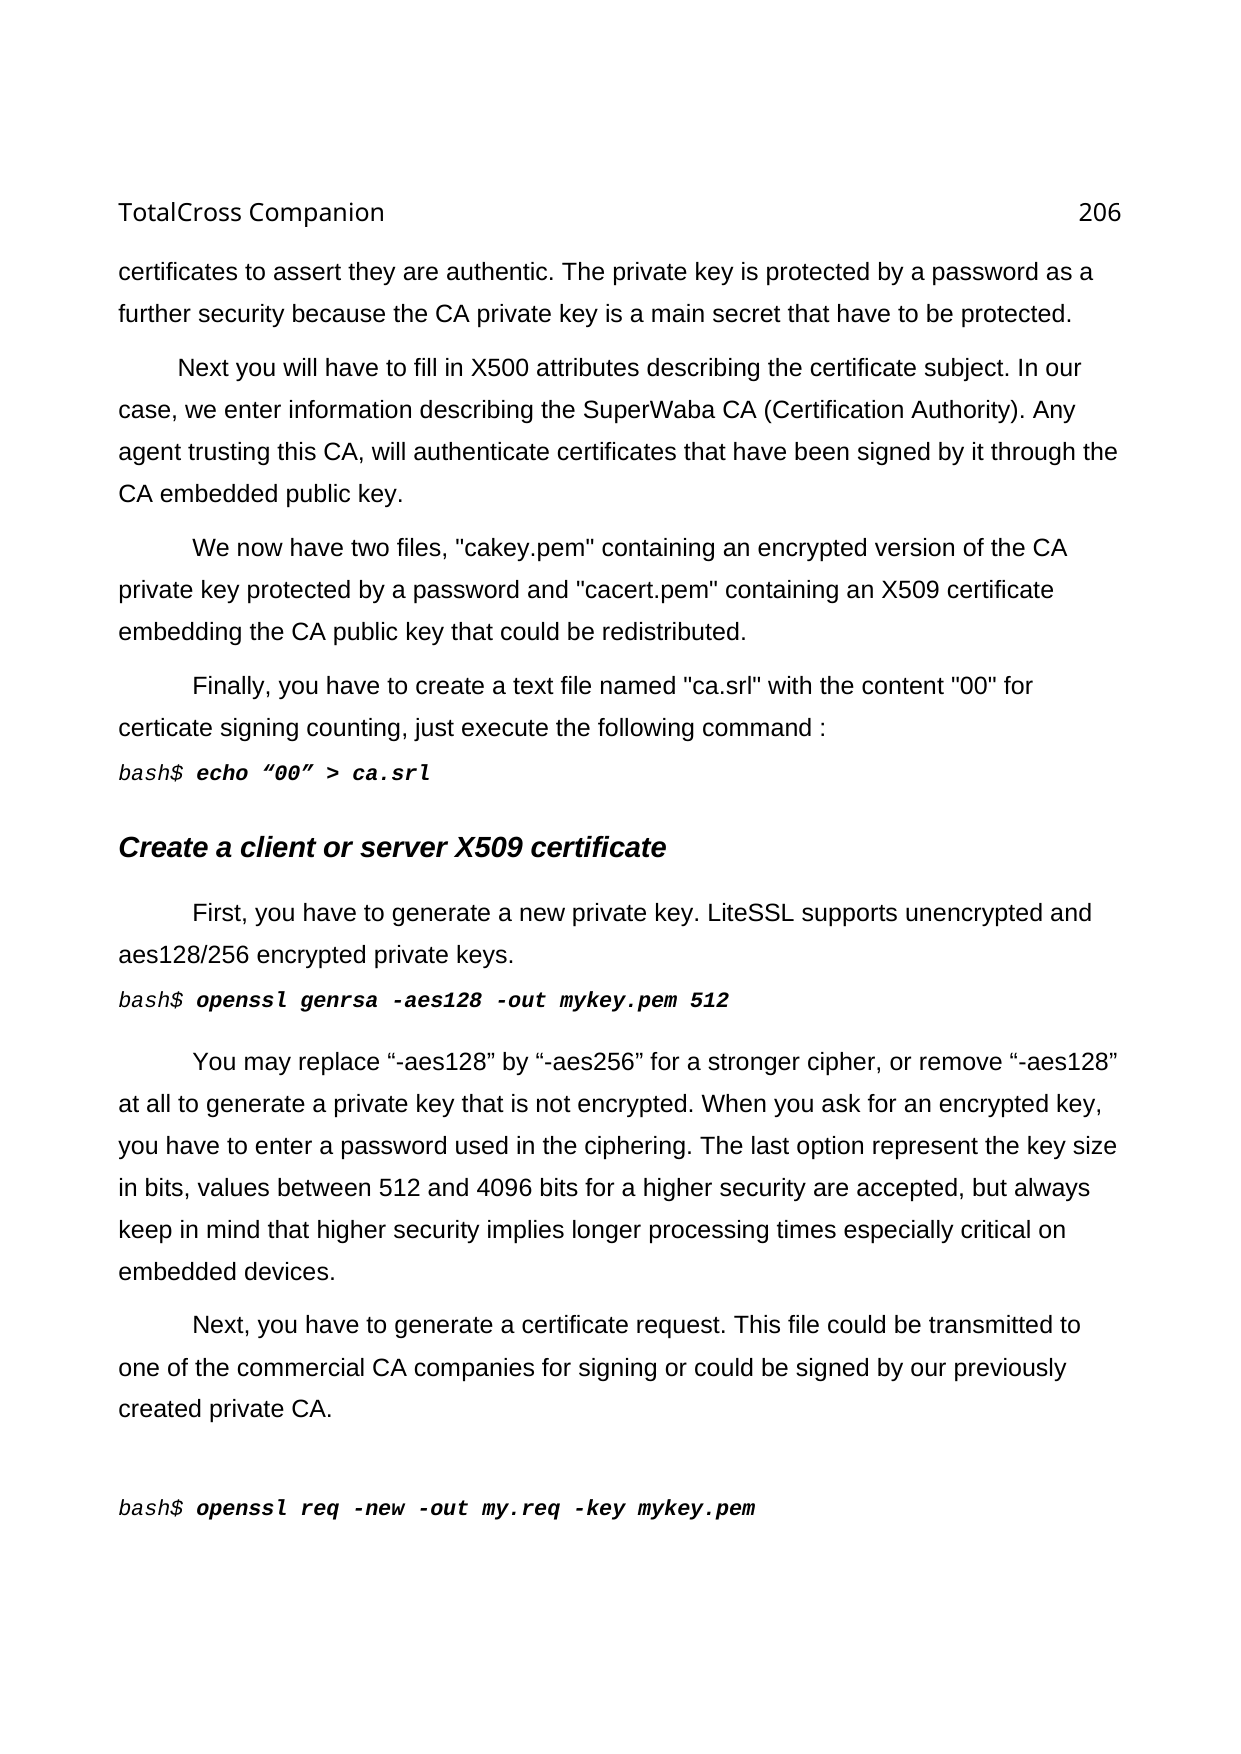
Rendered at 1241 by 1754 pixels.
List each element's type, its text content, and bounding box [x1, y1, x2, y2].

subtitle Create a client or server X509 certificate [118, 831, 1122, 863]
text First, you have to generate a new private key. LiteSSL supports unencrypted and aes128/256 encrypted private keys. [118, 899, 1122, 969]
text certificates to assert they are authentic. The private key is protected by a password as a further security because the CA private key is a main secret that have to be protected. [118, 258, 1122, 328]
text Next you will have to fill in X500 attributes describing the certificate subject. In our case, we enter information describing the SuperWaba CA (Certification Authority). Any agent trusting this CA, will authenticate certificates that have been signed by it through the CA embedded public key. [118, 354, 1122, 508]
text bash$ openssl genrsa -aes128 -out mykey.pem 512 [118, 989, 1122, 1014]
text We now have two files, "cakey.pem" containing an encrypted version of the CA private key protected by a password and "cacert.pem" containing an X509 certificate embedding the CA public key that could be redistributed. [118, 534, 1122, 646]
text Next, you have to generate a certificate request. This file could be transmitted to one of the commercial CA companies for signing or could be signed by our previously created private CA. [118, 1311, 1122, 1423]
text You may replace “-aes128” by “-aes256” for a stronger cipher, or remove “-aes128” at all to generate a private key that is not encrypted. When you ask for an encrypted key, you have to enter a password used in the ciphering. The last option represent the key size in bits, values between 512 and 4096 bits for a higher security are accepted, but always keep in mind that higher security implies longer processing times especially critical on embedded devices. [118, 1048, 1122, 1286]
text bash$ echo “00” > ca.srl [118, 762, 1122, 787]
text Finally, you have to create a text file named "ca.srl" with the content "00" for certicate signing counting, just execute the following command : [118, 672, 1122, 742]
text bash$ openssl req -new -out my.req -key mykey.pem [118, 1497, 1122, 1522]
